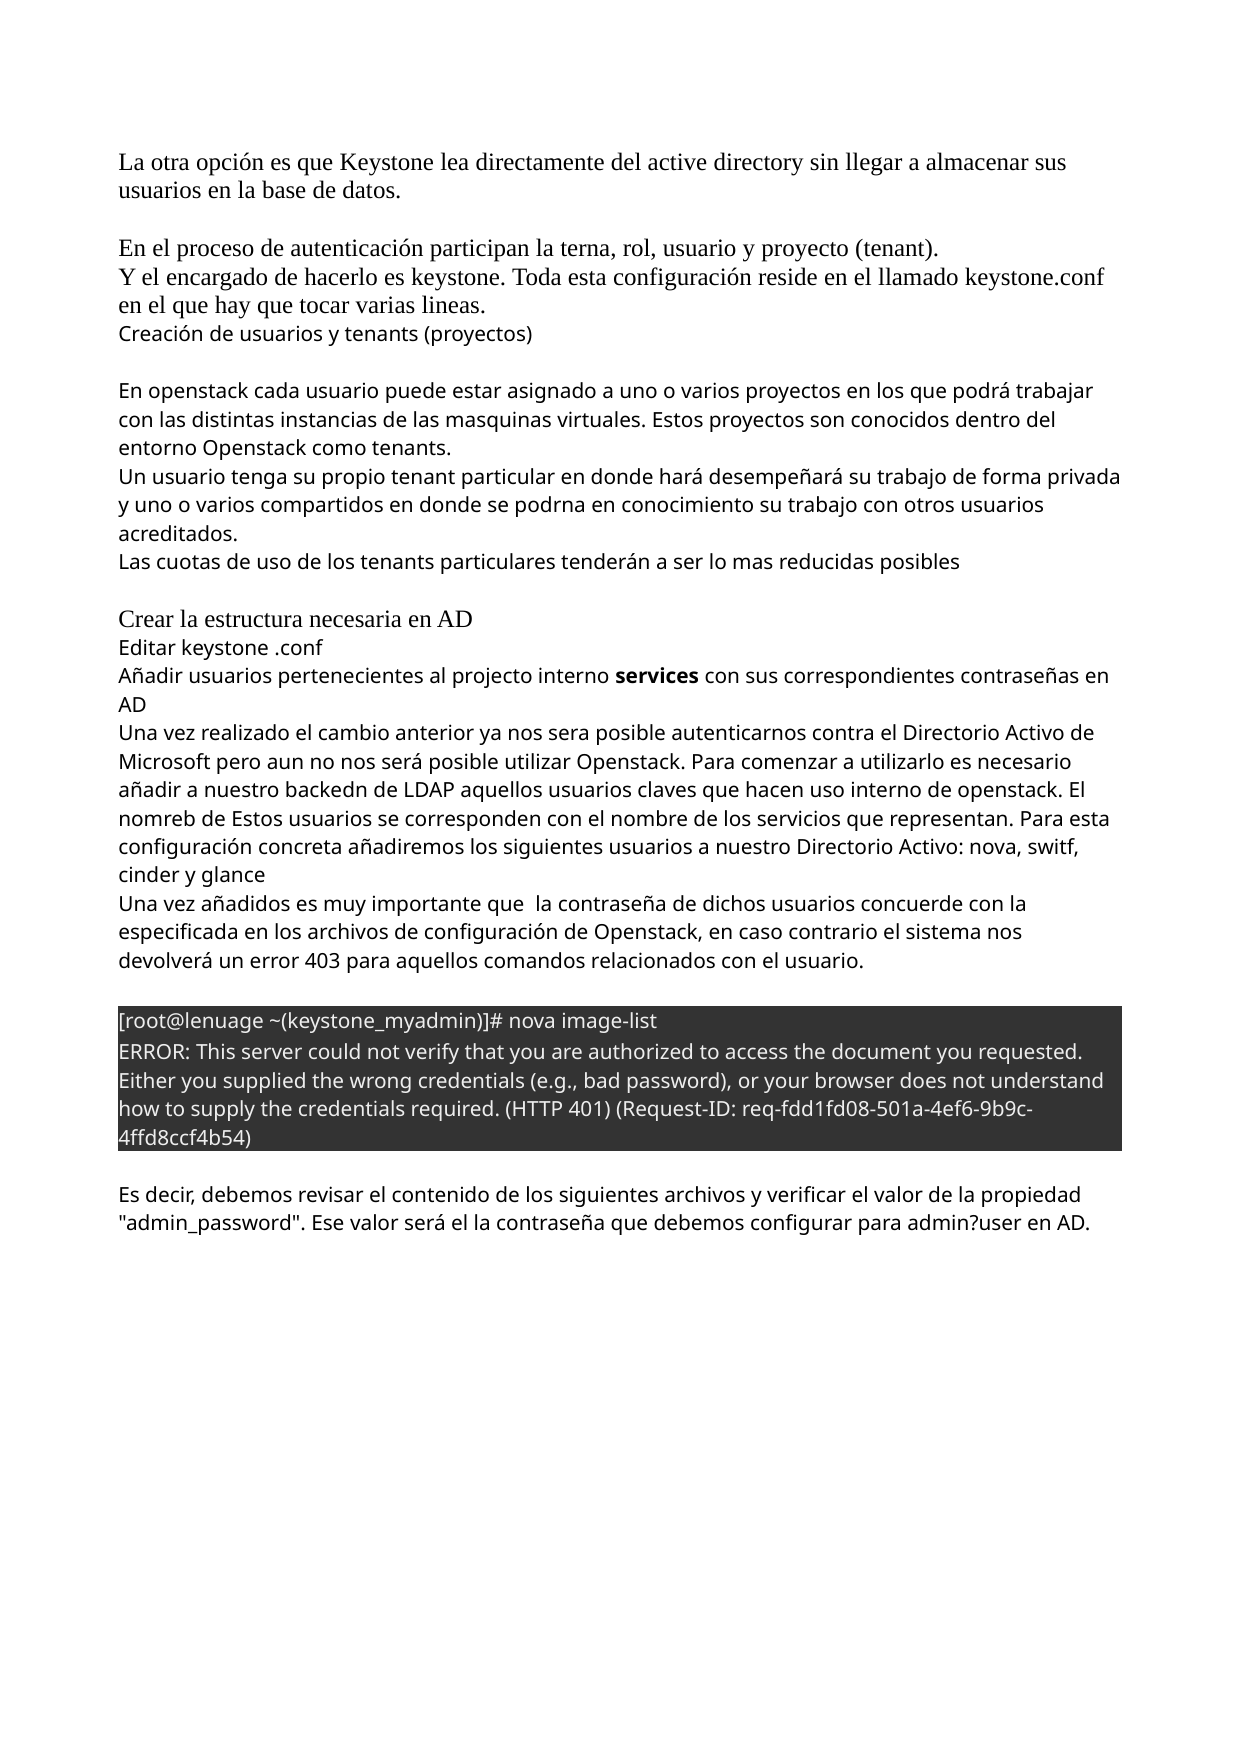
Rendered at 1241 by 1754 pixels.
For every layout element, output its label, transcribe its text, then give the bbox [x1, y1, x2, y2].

text Editar keystone .conf [118, 633, 1122, 662]
text Un usuario tenga su propio tenant particular en donde hará desempeñará su trabajo de forma privada y uno o varios compartidos en donde se podrna en conocimiento su trabajo con otros usuarios acreditados. [118, 462, 1122, 547]
text ERROR: This server could not verify that you are authorized to access the document you requested. Either you supplied the wrong credentials (e.g., bad password), or your browser does not understand how to supply the credentials required. (HTTP 401) (Request-ID: req-fdd1fd08-501a-4ef6-9b9c-4ffd8ccf4b54) [118, 1037, 1122, 1151]
text Las cuotas de uso de los tenants particulares tenderán a ser lo mas reducidas posibles [118, 547, 1122, 576]
text Crear la estructura necesaria en AD [118, 604, 1122, 633]
text Creación de usuarios y tenants (proyectos) [118, 319, 1122, 348]
text Y el encargado de hacerlo es keystone. Toda esta configuración reside en el llamado keystone.conf en el que hay que tocar varias lineas. [118, 262, 1122, 319]
text Añadir usuarios pertenecientes al projecto interno services con sus correspondientes contraseñas en AD [118, 662, 1122, 718]
text La otra opción es que Keystone lea directamente del active directory sin llegar a almacenar sus usuarios en la base de datos. [118, 147, 1122, 204]
text Una vez añadidos es muy importante que la contraseña de dichos usuarios concuerde con la especificada en los archivos de configuración de Openstack, en caso contrario el sistema nos devolverá un error 403 para aquellos comandos relacionados con el usuario. [118, 889, 1122, 974]
text En el proceso de autenticación participan la terna, rol, usuario y proyecto (tenant). [118, 233, 1122, 262]
text [root@lenuage ~(keystone_myadmin)]# nova image-list [118, 1006, 1122, 1034]
text Una vez realizado el cambio anterior ya nos sera posible autenticarnos contra el Directorio Activo de Microsoft pero aun no nos será posible utilizar Openstack. Para comenzar a utilizarlo es necesario añadir a nuestro backedn de LDAP aquellos usuarios claves que hacen uso interno de openstack. El nomreb de Estos usuarios se corresponden con el nombre de los servicios que representan. Para esta configuración concreta añadiremos los siguientes usuarios a nuestro Directorio Activo: nova, switf, cinder y glance [118, 718, 1122, 889]
text Es decir, debemos revisar el contenido de los siguientes archivos y verificar el valor de la propiedad "admin_password". Ese valor será el la contraseña que debemos configurar para admin?user en AD. [118, 1180, 1122, 1237]
text En openstack cada usuario puede estar asignado a uno o varios proyectos en los que podrá trabajar con las distintas instancias de las masquinas virtuales. Estos proyectos son conocidos dentro del entorno Openstack como tenants. [118, 377, 1122, 462]
